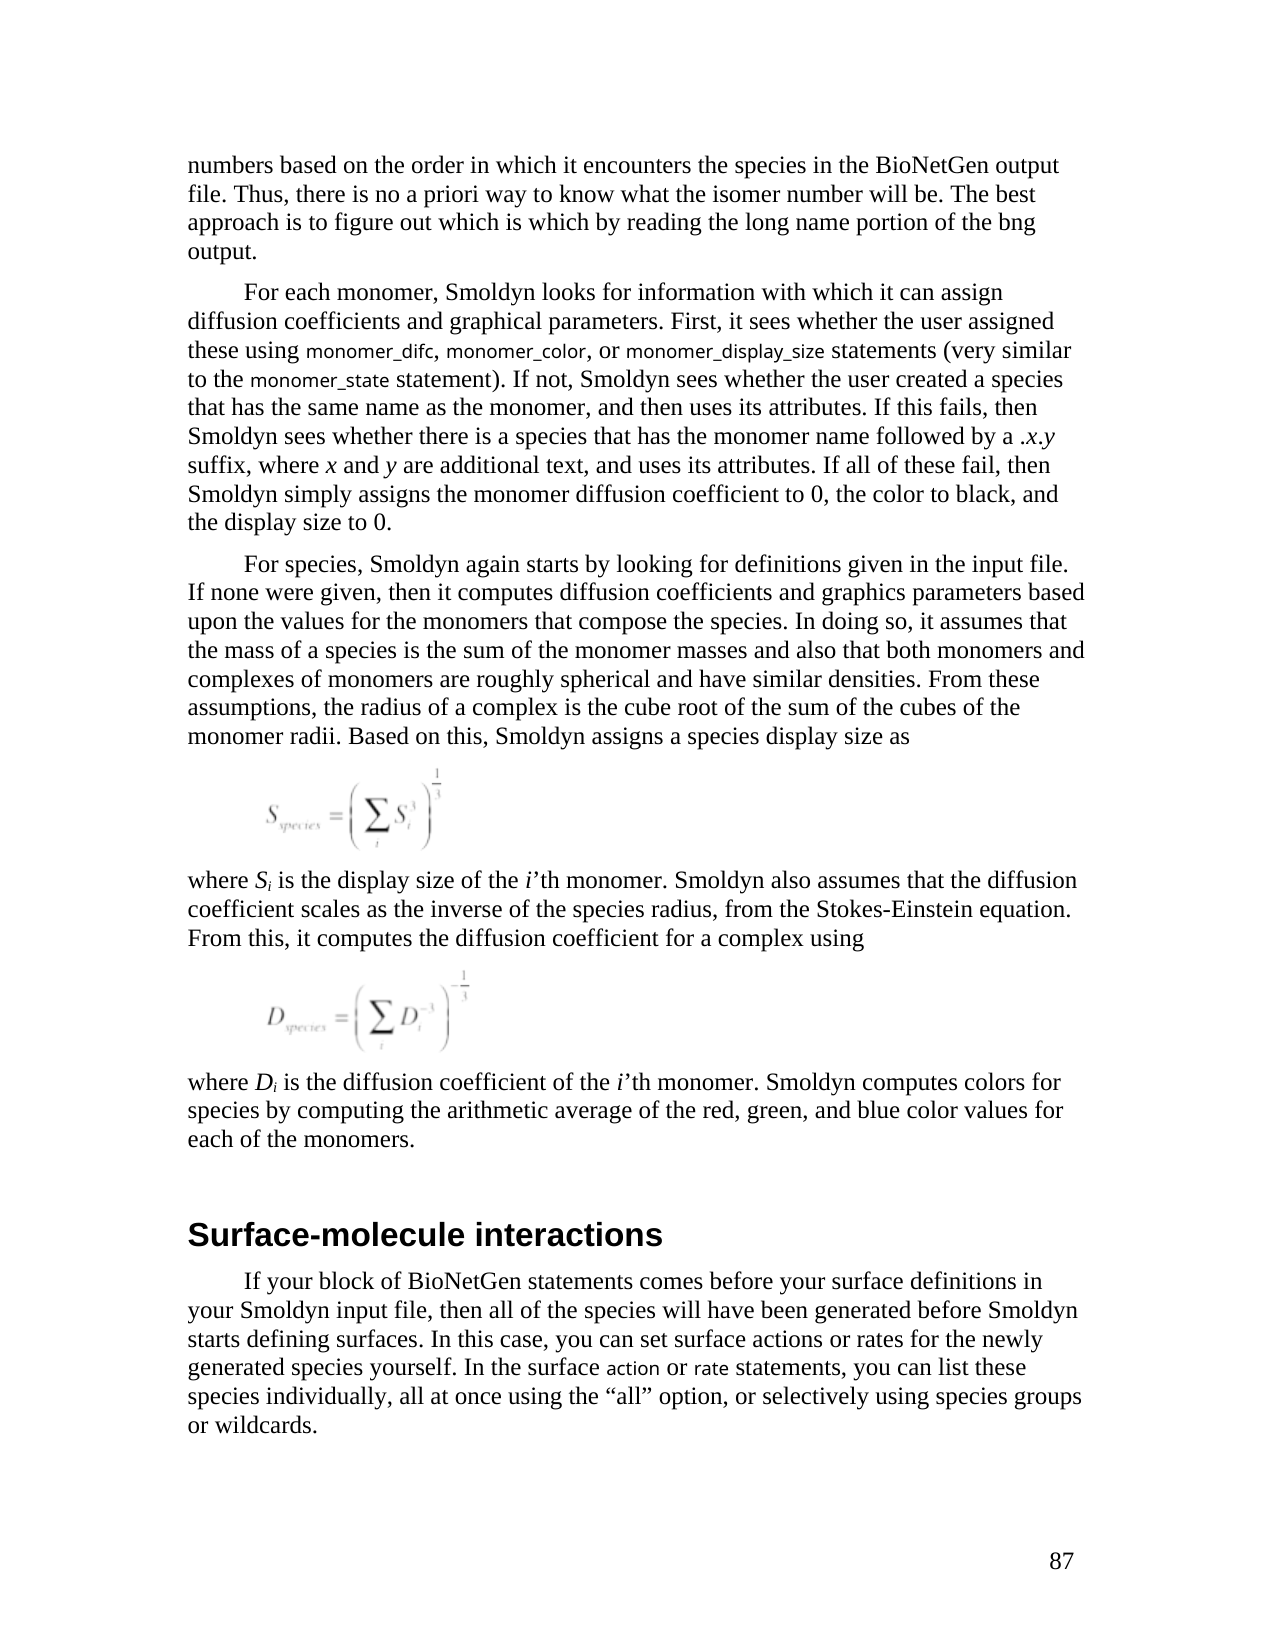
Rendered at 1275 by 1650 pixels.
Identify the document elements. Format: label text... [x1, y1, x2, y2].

text numbers based on the order in which it encounters the species in the BioNetGen output file. Thus, there is no a priori way to know what the isomer number will be. The best approach is to figure out which is which by reading the long name portion of the bng output. [187, 150, 1087, 265]
text If your block of BioNetGen statements comes before your surface definitions in your Smoldyn input file, then all of the species will have been generated before Smoldyn starts defining surfaces. In this case, you can set surface actions or rates for the newly generated species yourself. In the surface action or rate statements, you can list these species individually, all at once using the “all” option, or selectively using species groups or wildcards. [187, 1266, 1087, 1439]
text For species, Smoldyn again starts by looking for definitions given in the input file. If none were given, then it computes diffusion coefficients and graphics parameters based upon the values for the monomers that compose the species. In doing so, it assumes that the mass of a species is the sum of the monomer masses and also that both monomers and complexes of monomers are roughly spherical and have similar densities. From these assumptions, the radius of a complex is the cube root of the sum of the cubes of the monomer radii. Based on this, Smoldyn assigns a species display size as [187, 549, 1087, 750]
subtitle Surface-molecule interactions [187, 1215, 1087, 1254]
text For each monomer, Smoldyn looks for information with which it can assign diffusion coefficients and graphical parameters. First, it sees whether the user assigned these using monomer_difc, monomer_color, or monomer_display_size statements (very similar to the monomer_state statement). If not, Smoldyn sees whether the user created a species that has the same name as the monomer, and then uses its attributes. If this fails, then Smoldyn sees whether there is a species that has the monomer name followed by a .x.y suffix, where x and y are additional text, and uses its attributes. If all of these fail, then Smoldyn simply assigns the monomer diffusion coefficient to 0, the color to black, and the display size to 0. [187, 277, 1087, 536]
text where Si is the display size of the i’th monomer. Smoldyn also assumes that the diffusion coefficient scales as the inverse of the species radius, from the Stokes-Einstein equation. From this, it computes the diffusion coefficient for a complex using [187, 865, 1087, 952]
text where Di is the diffusion coefficient of the i’th monomer. Smoldyn computes colors for species by computing the arithmetic average of the red, green, and blue color values for each of the monomers. [187, 1067, 1087, 1153]
